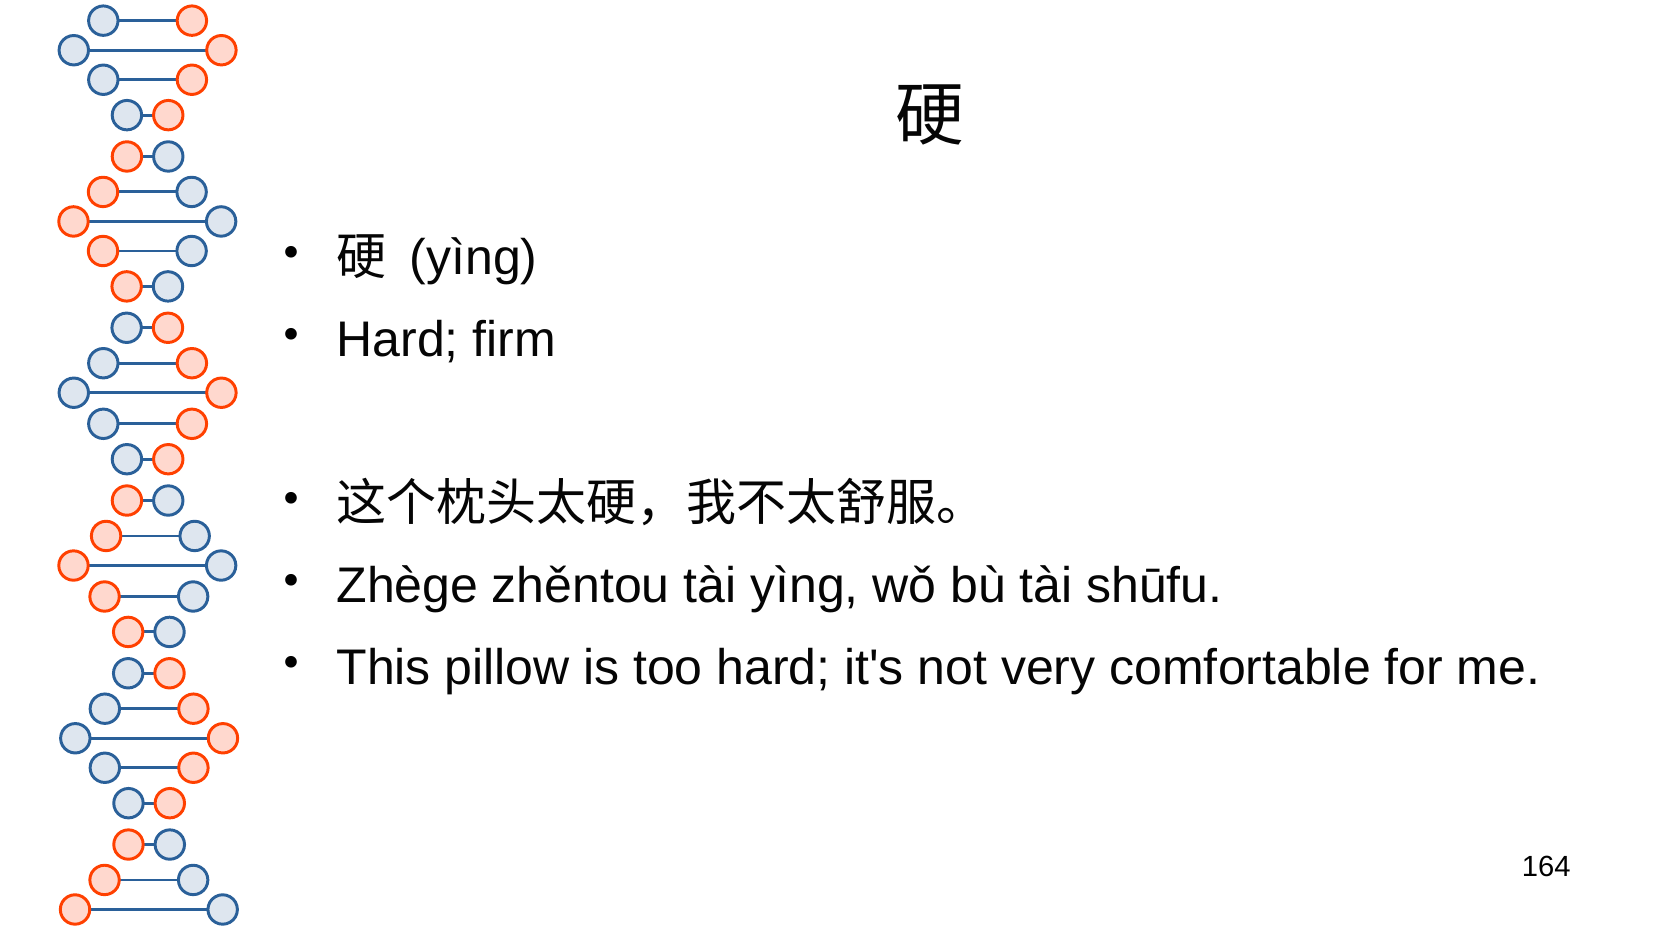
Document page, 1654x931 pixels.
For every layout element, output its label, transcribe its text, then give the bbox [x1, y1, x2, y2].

title 硬 [265, 35, 1595, 189]
list 硬 (yìng) Hard; firm 这个枕头太硬，我不太舒服。 Zhège zhěntou tài yìng, wǒ bù tài shūfu. This pillow is too hard; it's not very comfortable for me. [265, 224, 1595, 764]
